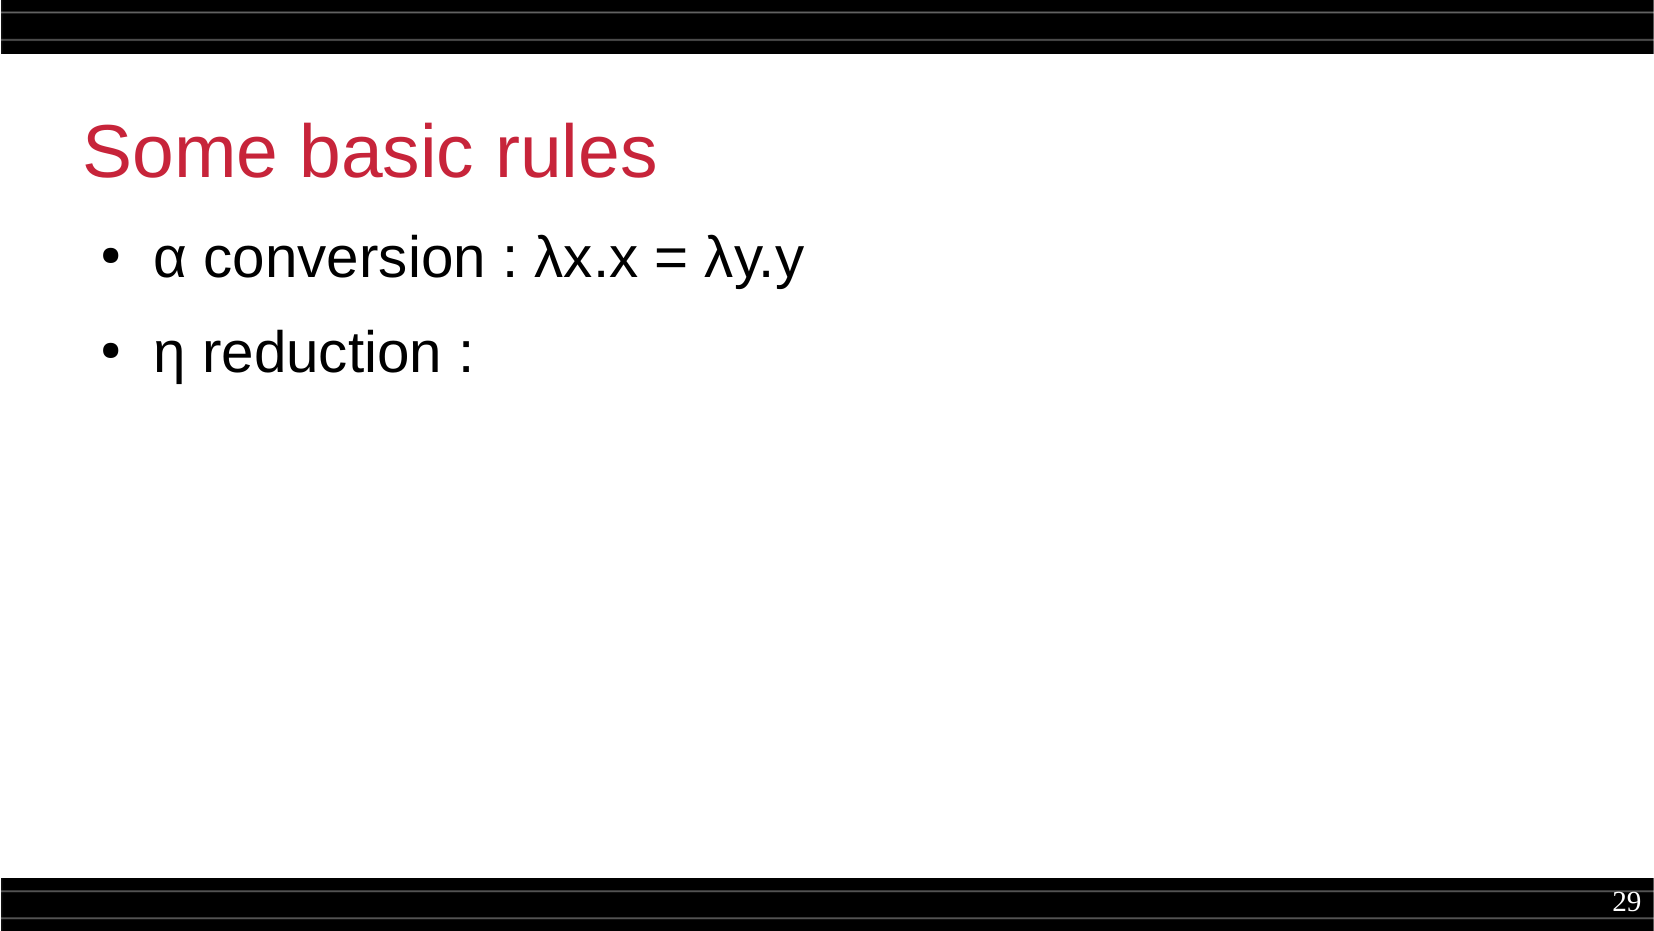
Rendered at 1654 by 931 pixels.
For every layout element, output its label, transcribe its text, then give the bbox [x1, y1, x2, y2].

picture [1, 0, 1654, 54]
picture [1, 878, 1654, 931]
title Some basic rules [82, 92, 1571, 211]
list α conversion : λx.x = λy.y η reduction : [82, 225, 1571, 856]
